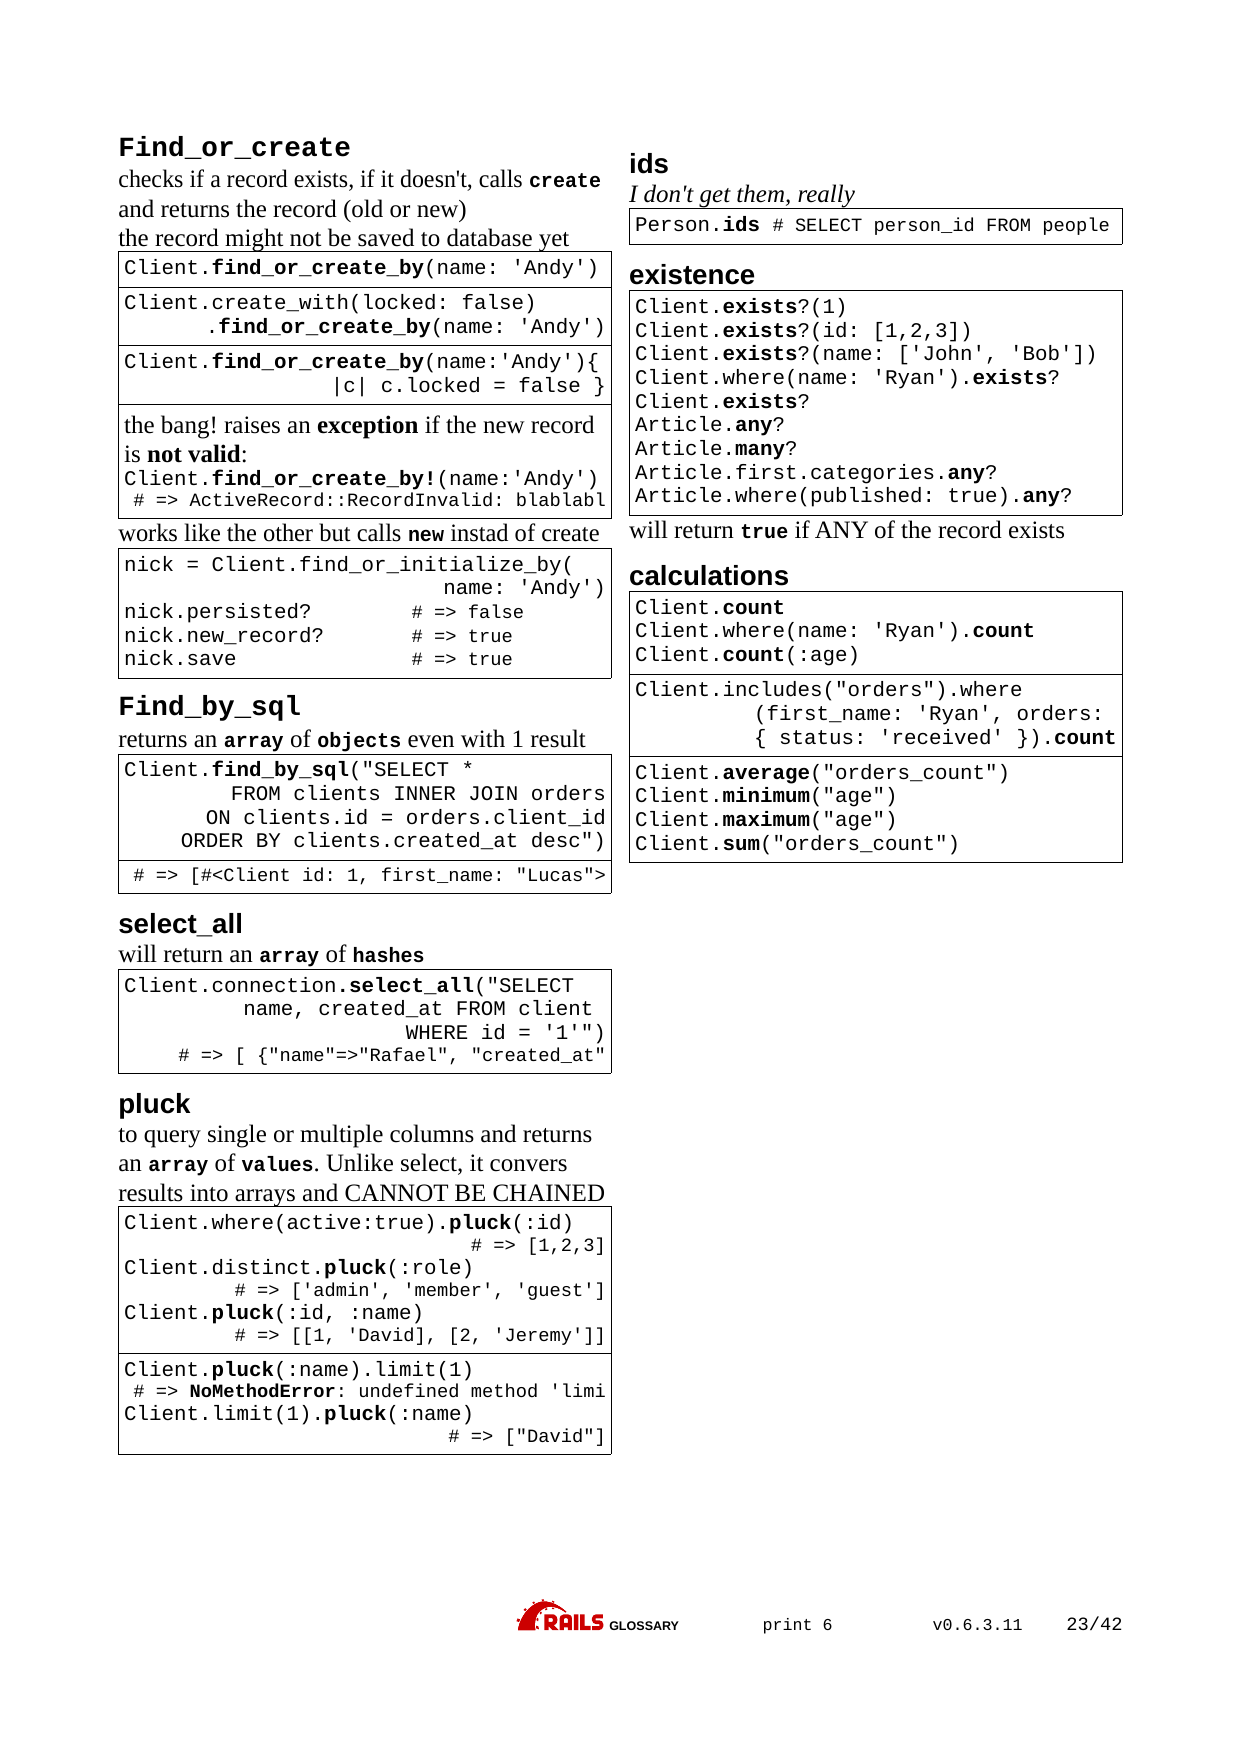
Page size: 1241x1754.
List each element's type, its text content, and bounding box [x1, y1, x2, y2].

table_cell Client.find_or_create_by(name:'Andy'){ |c| c.locked = false } [119, 346, 611, 404]
text to query single or multiple columns and returns an array of values. Unlike select, it convers results into arrays and CANNOT BE CHAINED [118, 1119, 611, 1206]
subtitle select_all [118, 907, 611, 939]
text I don't get them, really [629, 179, 1122, 208]
text returns an array of objects even with 1 result [118, 724, 611, 753]
text the record might not be saved to database yet [118, 223, 611, 251]
subtitle Find_by_sql [118, 693, 611, 724]
subtitle calculations [629, 559, 1122, 591]
table_cell Client.includes("orders").where (first_name: 'Ryan', orders: { status: 'received' }).count [630, 675, 1122, 756]
text and returns the record (old or new) [118, 194, 611, 223]
table_cell # => [#<Client id: 1, first_name: "Lucas"> [119, 861, 611, 892]
table_header Client.count Client.where(name: 'Ryan').count Client.count(:age) [630, 592, 1122, 673]
table_header nick = Client.find_or_initialize_by( name: 'Andy') nick.persisted? # => false nick.new_record? # => true nick.save # => true [119, 549, 611, 678]
table_header Client.exists?(1) Client.exists?(id: [1,2,3]) Client.exists?(name: ['John', 'Bob']) Client.where(name: 'Ryan').exists? Client.exists? Article.any? Article.many? Article.first.categories.any? Article.where(published: true).any? [630, 291, 1122, 515]
table_header Person.ids # SELECT person_id FROM people [630, 209, 1122, 243]
text checks if a record exists, if it doesn't, calls create [118, 164, 611, 194]
subtitle pluck [118, 1087, 611, 1119]
subtitle Find_or_create [118, 133, 611, 164]
table_header Client.connection.select_all("SELECT name, created_at FROM client WHERE id = '1'") # => [ {"name"=>"Rafael", "created_at" [119, 970, 611, 1073]
subtitle ids [629, 148, 1122, 179]
text will return true if ANY of the record exists [629, 516, 1122, 544]
table_cell the bang! raises an exception if the new record is not valid: Client.find_or_create_by!(name:'Andy') # => ActiveRecord::RecordInvalid: blablabl [119, 405, 611, 518]
table_cell Client.average("orders_count") Client.minimum("age") Client.maximum("age") Client.sum("orders_count") [630, 757, 1122, 862]
table_header Client.find_by_sql("SELECT * FROM clients INNER JOIN orders ON clients.id = orders.client_id ORDER BY clients.created_at desc") [119, 755, 611, 860]
table_header Client.where(active:true).pluck(:id) # => [1,2,3] Client.distinct.pluck(:role) # => ['admin', 'member', 'guest'] Client.pluck(:id, :name) # => [[1, 'David], [2, 'Jeremy']] [119, 1207, 611, 1353]
text will return an array of hashes [118, 939, 611, 969]
subtitle existence [629, 258, 1122, 290]
table_cell Client.create_with(locked: false) .find_or_create_by(name: 'Andy') [119, 288, 611, 345]
text works like the other but calls new instad of create [118, 519, 611, 548]
table_header Client.find_or_create_by(name: 'Andy') [119, 252, 611, 287]
table_cell Client.pluck(:name).limit(1) # => NoMethodError: undefined method 'limi Client.limit(1).pluck(:name) # => ["David"] [119, 1354, 611, 1454]
